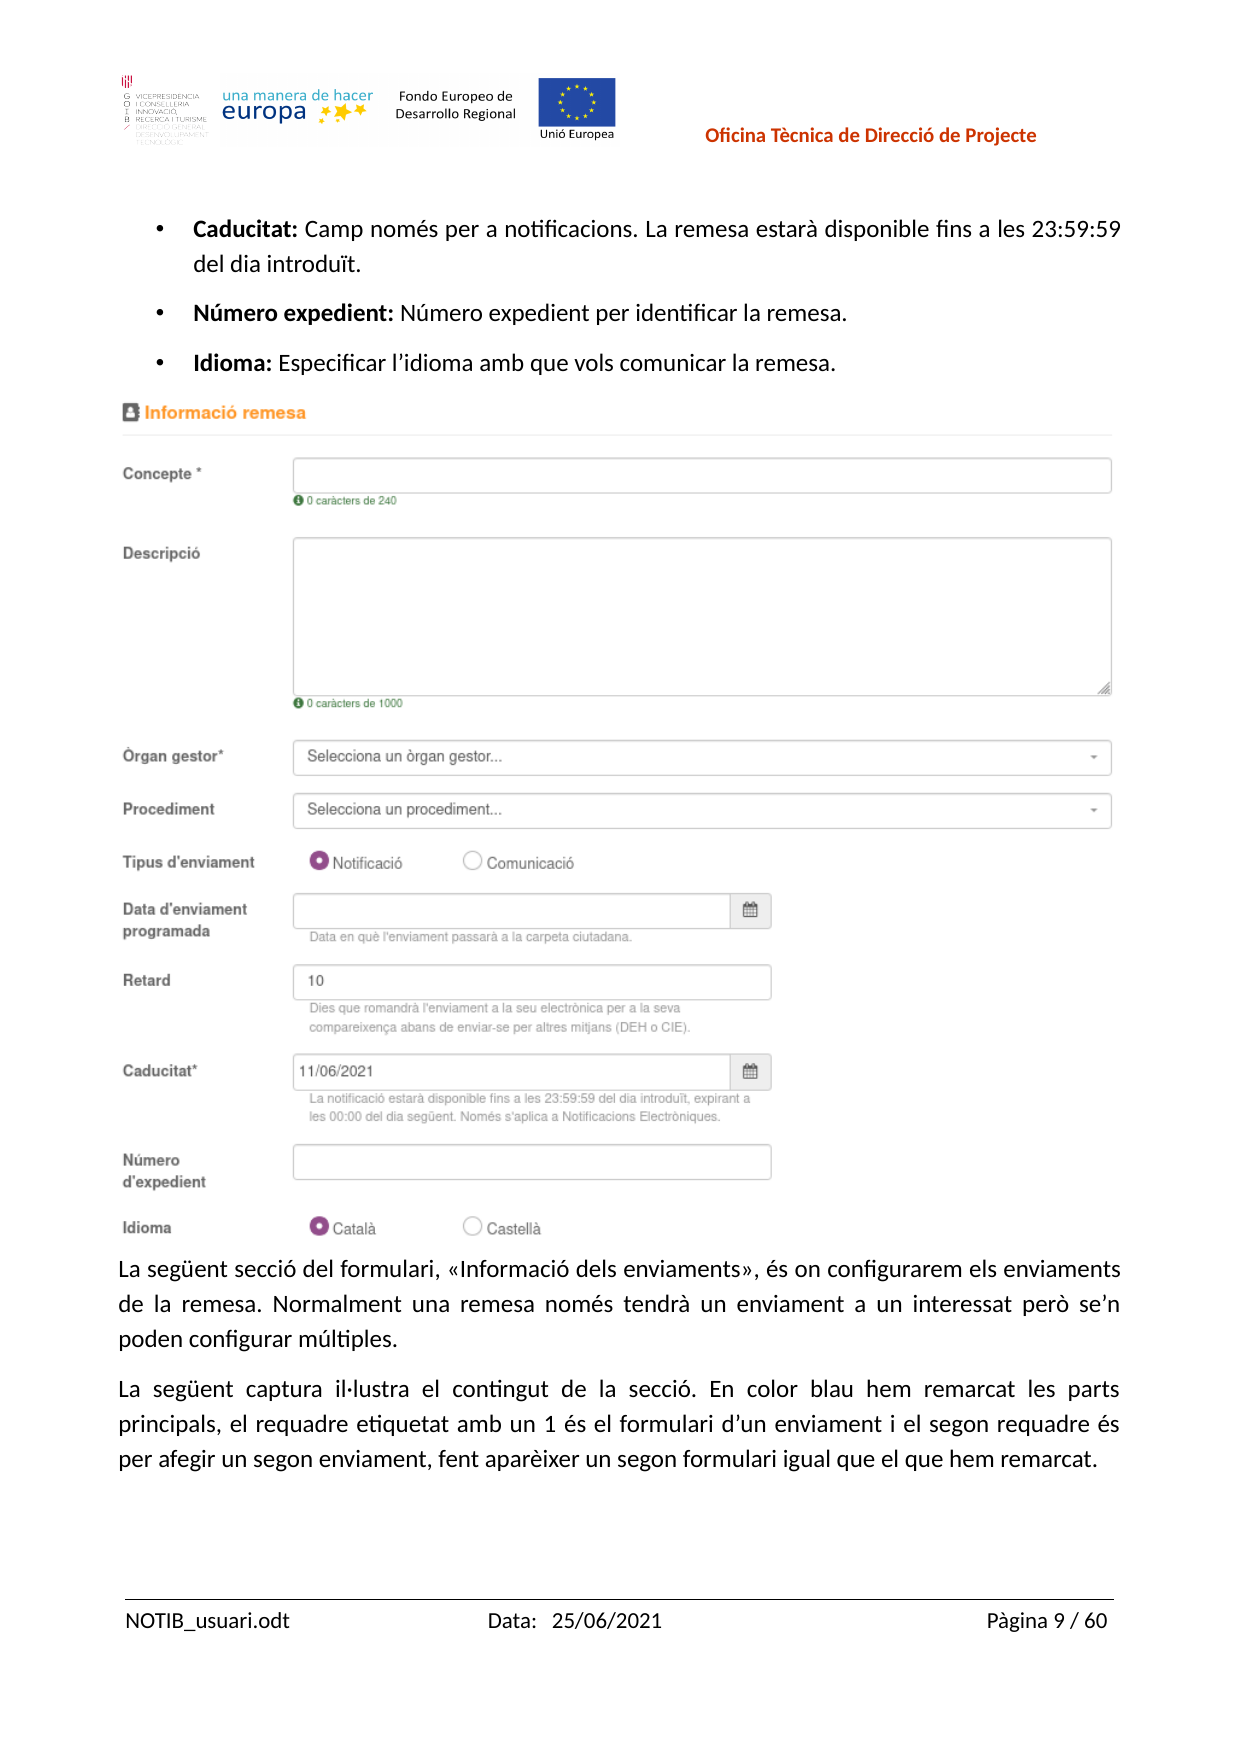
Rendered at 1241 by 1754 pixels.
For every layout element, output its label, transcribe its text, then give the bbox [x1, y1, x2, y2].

picture [118, 396, 1123, 1249]
text La següent secció del formulari, «Informació dels enviaments», és on configurarem els enviaments de la remesa. Normalment una remesa només tendrà un enviament a un interessat però se’n poden configurar múltiples. [118, 1249, 1122, 1354]
picture [118, 73, 213, 147]
list Número expedient: Número expedient per identificar la remesa. [156, 298, 1122, 328]
text La següent captura il·lustra el contingut de la secció. En color blau hem remarcat les parts principals, el requadre etiquetat amb un 1 és el formulari d’un enviament i el segon requadre és per afegir un segon enviament, fent aparèixer un segon formulari igual que el que hem remarcat. [118, 1373, 1122, 1473]
list Caducitat: Camp només per a notificacions. La remesa estarà disponible fins a les 23:59:59 del dia introduït. [156, 213, 1122, 278]
list Idioma: Especificar l’idioma amb que vols comunicar la remesa. [156, 347, 1122, 378]
picture [219, 73, 621, 147]
